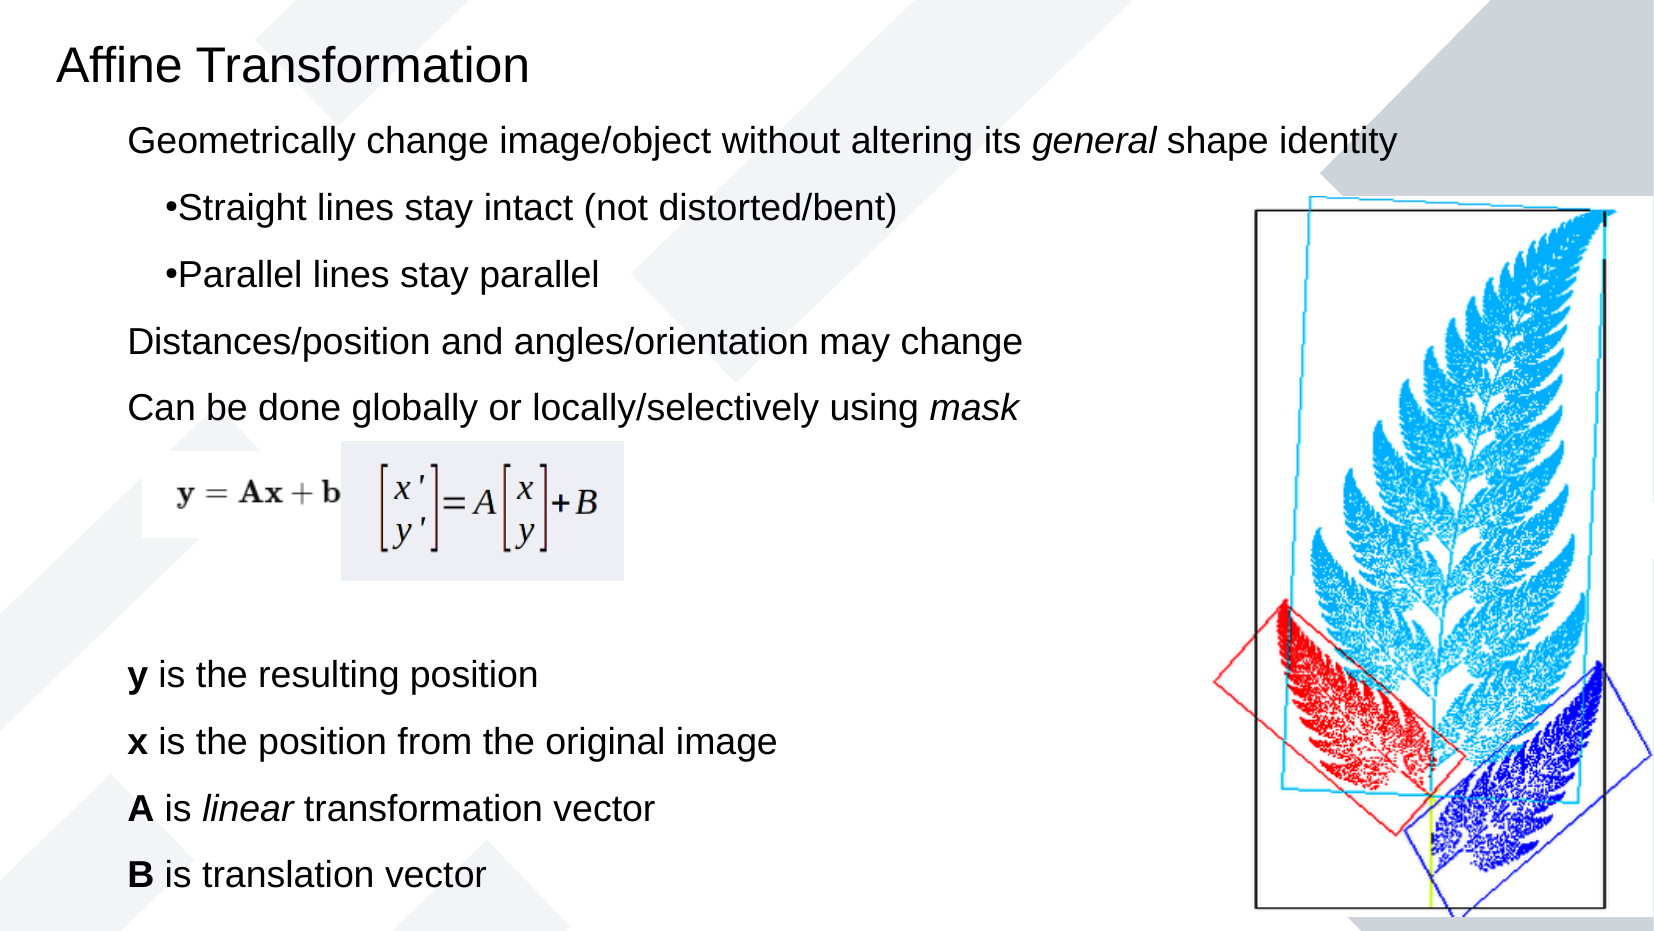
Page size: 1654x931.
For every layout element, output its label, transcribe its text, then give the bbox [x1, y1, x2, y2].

text_box Geometrically change image/object without altering its general shape identity Straight lines stay intact (not distorted/bent) Parallel lines stay parallel Distances/position and angles/orientation may change Can be done globally or locally/selectively using mask y is the resulting position x is the position from the original image A is linear transformation vector B is translation vector [112, 112, 1611, 881]
text_box Affine Transformation [41, 29, 549, 105]
picture [1178, 196, 1654, 917]
picture [142, 441, 624, 581]
